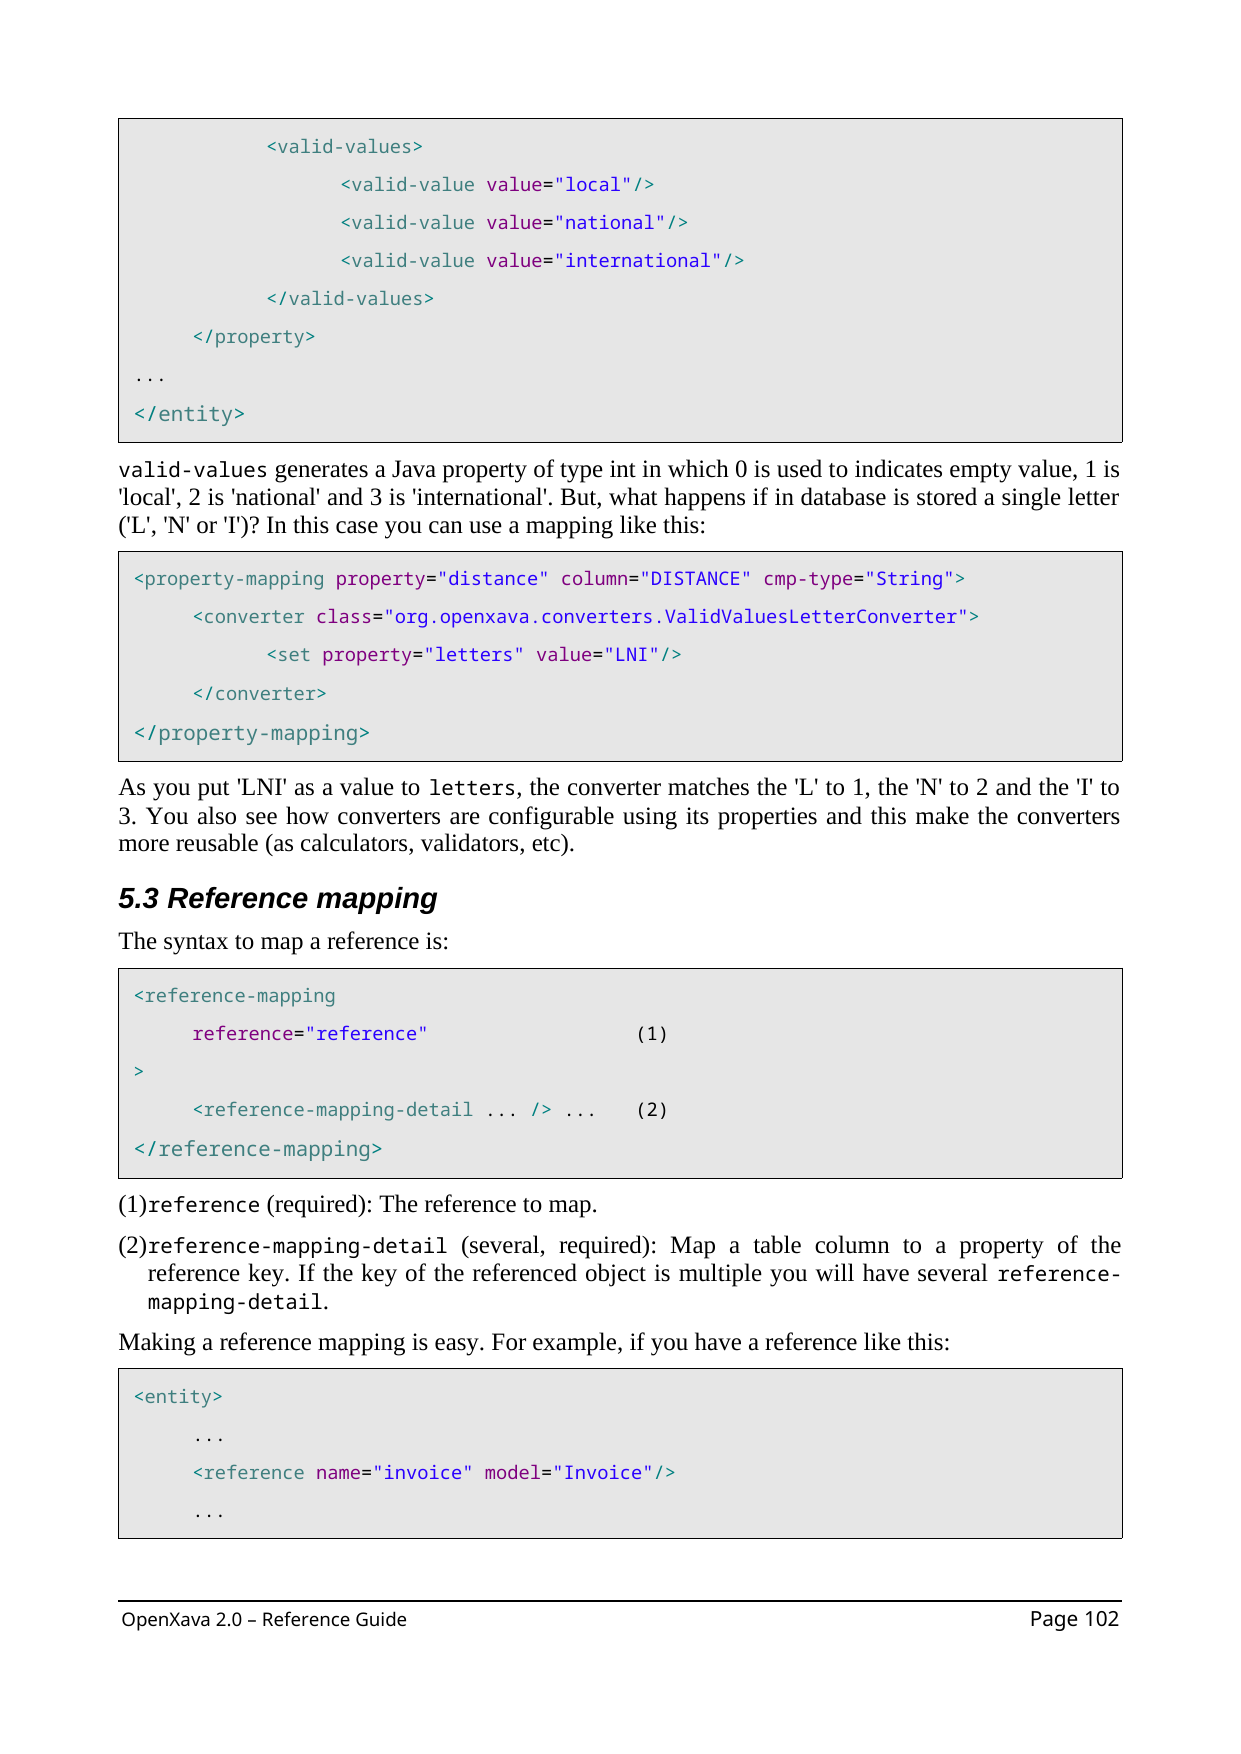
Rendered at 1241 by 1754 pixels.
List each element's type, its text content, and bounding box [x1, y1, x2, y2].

text ... [119, 346, 1122, 384]
text <set property="letters" value="LNI"/> [119, 627, 1122, 665]
text <property-mapping property="distance" column="DISTANCE" cmp-type="String"> [119, 552, 1122, 589]
text Making a reference mapping is easy. For example, if you have a reference like this: [118, 1328, 1122, 1356]
text ... [119, 1406, 1122, 1444]
text valid-values generates a Java property of type int in which 0 is used to indicates empty value, 1 is 'local', 2 is 'national' and 3 is 'international'. But, what happens if in database is stored a single letter ('L', 'N' or 'I')? In this case you can use a mapping like this: [118, 455, 1122, 538]
text <reference-mapping [119, 969, 1122, 1006]
text </entity> [119, 384, 1122, 442]
text > [119, 1044, 1122, 1082]
text <reference-mapping-detail ... /> ... (2) [119, 1082, 1122, 1120]
text <valid-value value="international"/> [119, 232, 1122, 270]
text </reference-mapping> [119, 1120, 1122, 1178]
list reference (required): The reference to map. [118, 1190, 1122, 1218]
text reference="reference" (1) [119, 1006, 1122, 1044]
subtitle Reference mapping [118, 882, 1122, 915]
text As you put 'LNI' as a value to letters, the converter matches the 'L' to 1, the 'N' to 2 and the 'I' to 3. You also see how converters are configurable using its properties and this make the converters more reusable (as calculators, validators, etc). [118, 773, 1122, 857]
text </property-mapping> [119, 703, 1122, 761]
text The syntax to map a reference is: [118, 927, 1122, 955]
text <reference name="invoice" model="Invoice"/> [119, 1444, 1122, 1482]
list reference-mapping-detail (several, required): Map a table column to a property of the reference key. If the key of the referenced object is multiple you will have several reference-mapping-detail. [118, 1231, 1122, 1316]
text <valid-value value="national"/> [119, 194, 1122, 232]
text <converter class="org.openxava.converters.ValidValuesLetterConverter"> [119, 589, 1122, 627]
text ... [119, 1482, 1122, 1538]
text </converter> [119, 665, 1122, 703]
text </property> [119, 308, 1122, 346]
text <valid-value value="local"/> [119, 156, 1122, 194]
text <entity> [119, 1369, 1122, 1406]
text <valid-values> [119, 119, 1122, 156]
text </valid-values> [119, 270, 1122, 308]
